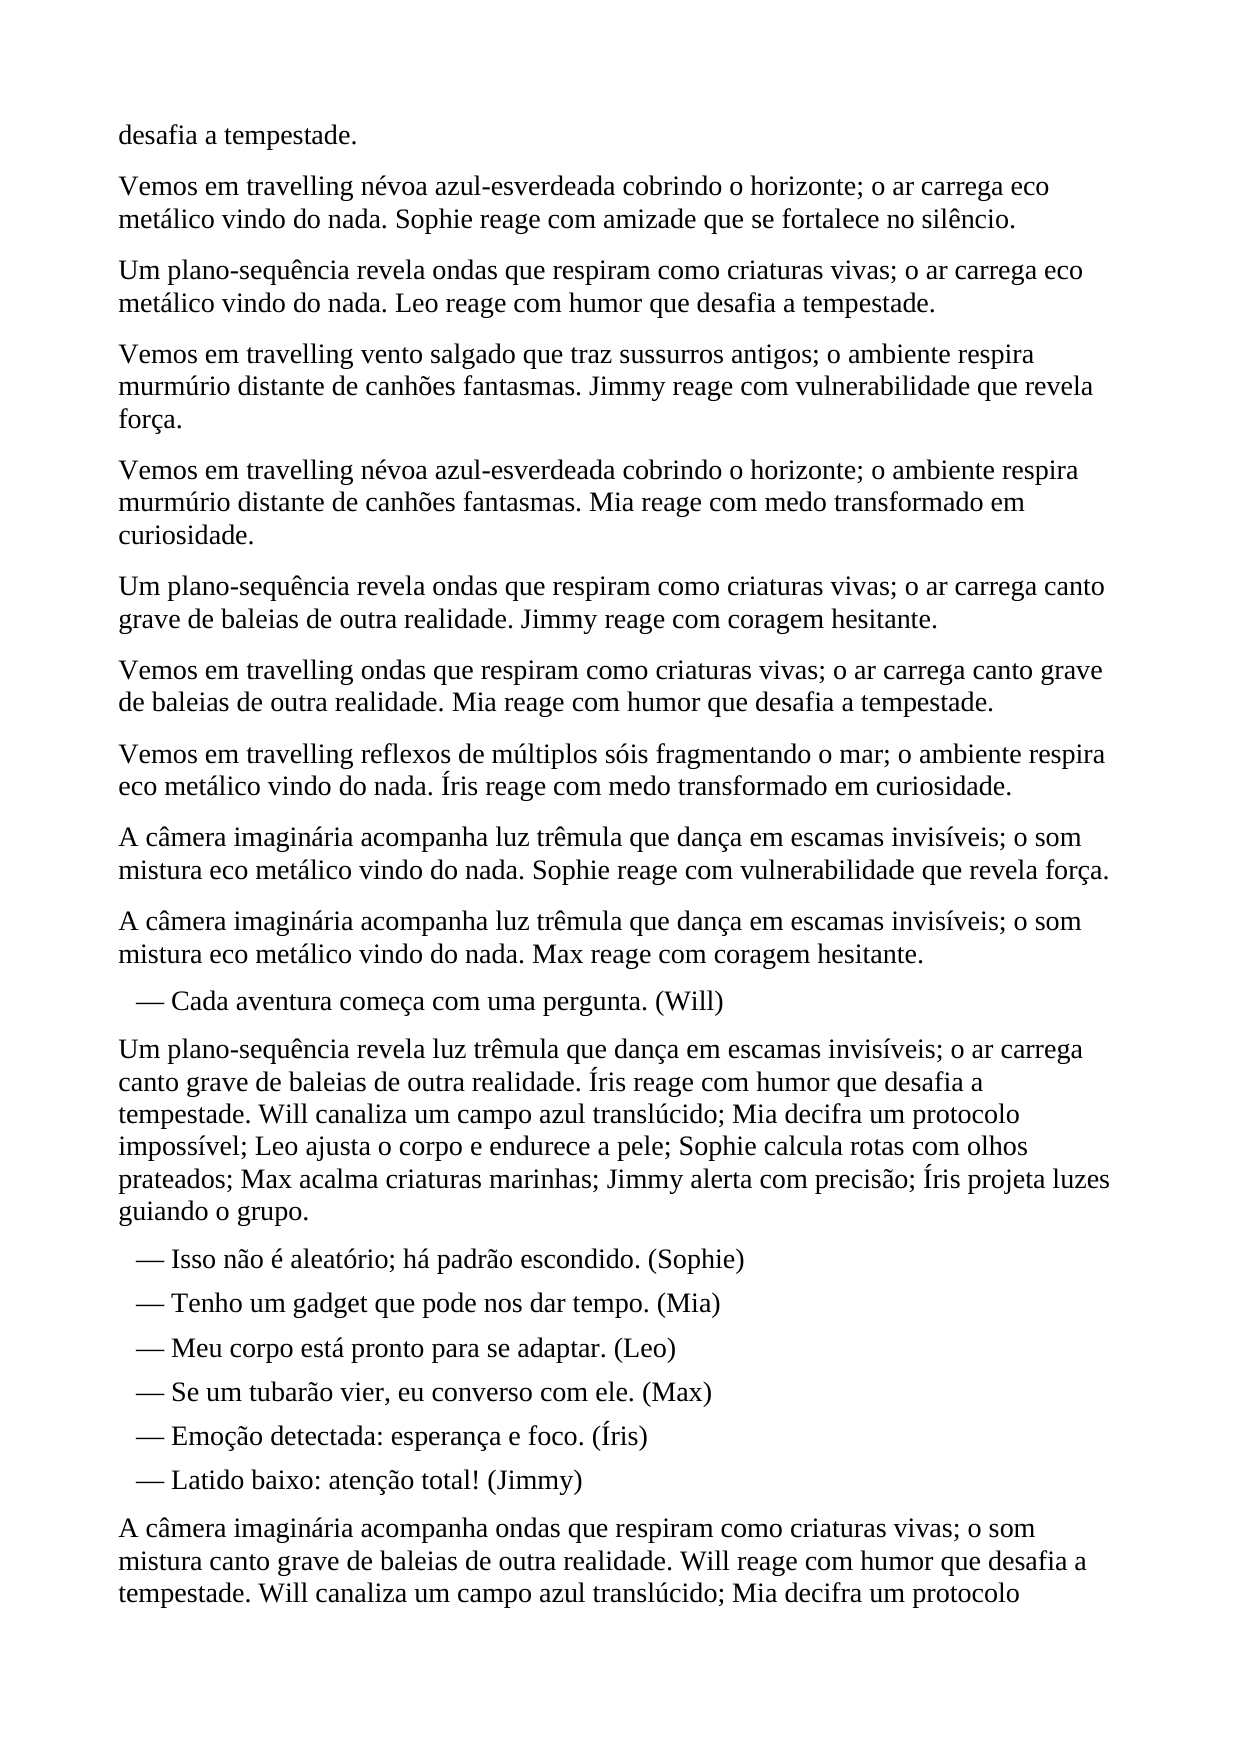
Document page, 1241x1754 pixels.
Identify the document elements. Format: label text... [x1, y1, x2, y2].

text Vemos em travelling névoa azul-esverdeada cobrindo o horizonte; o ambiente respira murmúrio distante de canhões fantasmas. Mia reage com medo transformado em curiosidade. [118, 453, 1122, 550]
text A câmera imaginária acompanha ondas que respiram como criaturas vivas; o som mistura canto grave de baleias de outra realidade. Will reage com humor que desafia a tempestade. Will canaliza um campo azul translúcido; Mia decifra um protocolo [118, 1511, 1122, 1608]
text Vemos em travelling vento salgado que traz sussurros antigos; o ambiente respira murmúrio distante de canhões fantasmas. Jimmy reage com vulnerabilidade que revela força. [118, 337, 1122, 434]
text — Isso não é aleatório; há padrão escondido. (Sophie) [118, 1242, 1122, 1274]
text — Meu corpo está pronto para se adaptar. (Leo) [118, 1331, 1122, 1363]
text Um plano-sequência revela ondas que respiram como criaturas vivas; o ar carrega eco metálico vindo do nada. Leo reage com humor que desafia a tempestade. [118, 253, 1122, 318]
text Um plano-sequência revela luz trêmula que dança em escamas invisíveis; o ar carrega canto grave de baleias de outra realidade. Íris reage com humor que desafia a tempestade. Will canaliza um campo azul translúcido; Mia decifra um protocolo impossível; Leo ajusta o corpo e endurece a pele; Sophie calcula rotas com olhos prateados; Max acalma criaturas marinhas; Jimmy alerta com precisão; Íris projeta luzes guiando o grupo. [118, 1032, 1122, 1227]
text Um plano-sequência revela ondas que respiram como criaturas vivas; o ar carrega canto grave de baleias de outra realidade. Jimmy reage com coragem hesitante. [118, 569, 1122, 634]
text desafia a tempestade. [118, 118, 1122, 151]
text Vemos em travelling reflexos de múltiplos sóis fragmentando o mar; o ambiente respira eco metálico vindo do nada. Íris reage com medo transformado em curiosidade. [118, 737, 1122, 802]
text — Se um tubarão vier, eu converso com ele. (Max) [118, 1375, 1122, 1407]
text — Cada aventura começa com uma pergunta. (Will) [118, 984, 1122, 1017]
text — Latido baixo: atenção total! (Jimmy) [118, 1463, 1122, 1496]
text Vemos em travelling ondas que respiram como criaturas vivas; o ar carrega canto grave de baleias de outra realidade. Mia reage com humor que desafia a tempestade. [118, 653, 1122, 718]
text A câmera imaginária acompanha luz trêmula que dança em escamas invisíveis; o som mistura eco metálico vindo do nada. Sophie reage com vulnerabilidade que revela força. [118, 821, 1122, 885]
text Vemos em travelling névoa azul-esverdeada cobrindo o horizonte; o ar carrega eco metálico vindo do nada. Sophie reage com amizade que se fortalece no silêncio. [118, 169, 1122, 234]
text — Tenho um gadget que pode nos dar tempo. (Mia) [118, 1286, 1122, 1319]
text — Emoção detectada: esperança e foco. (Íris) [118, 1419, 1122, 1452]
text A câmera imaginária acompanha luz trêmula que dança em escamas invisíveis; o som mistura eco metálico vindo do nada. Max reage com coragem hesitante. [118, 904, 1122, 969]
